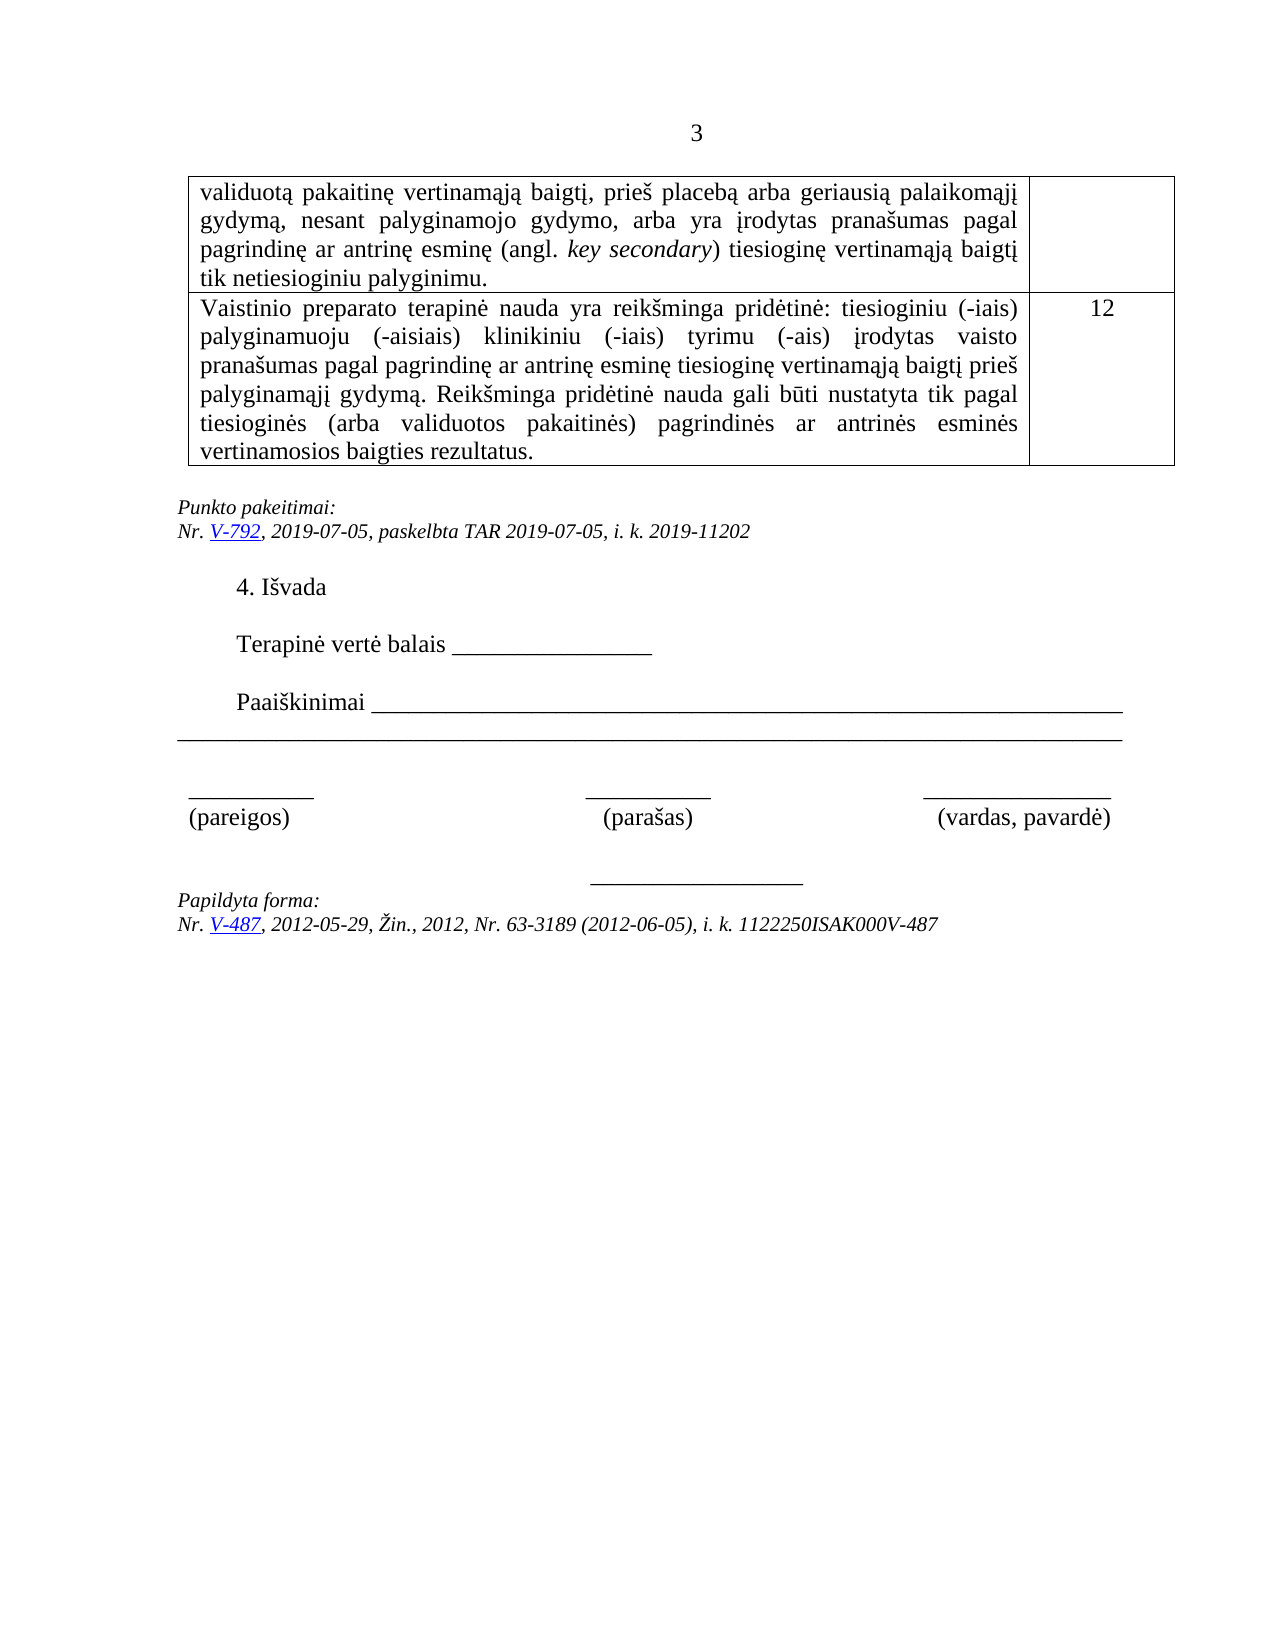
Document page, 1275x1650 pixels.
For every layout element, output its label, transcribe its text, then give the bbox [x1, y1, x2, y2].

text _ [177, 716, 1216, 744]
text 4. Išvada [177, 572, 1216, 601]
table_header _______________ (vardas, pavardė) [805, 773, 1122, 831]
text Paaiškinimai [177, 687, 1216, 716]
table_header __________ (pareigos) [177, 773, 491, 831]
text _________________ [177, 859, 1216, 888]
text Papildyta forma: [177, 888, 1216, 912]
table_cell 12 [1030, 293, 1174, 465]
table_cell [1030, 177, 1174, 292]
text Nr. V-792, 2019-07-05, paskelbta TAR 2019-07-05, i. k. 2019-11202 [177, 519, 1216, 543]
text Terapinė vertė balais ________________ [177, 629, 1216, 658]
table_cell validuotą pakaitinę vertinamąją baigtį, prieš placebą arba geriausią palaikomąjį gydymą, nesant palyginamojo gydymo, arba yra įrodytas pranašumas pagal pagrindinę ar antrinę esminę (angl. key secondary) tiesioginę vertinamąją baigtį tik netiesioginiu palyginimu. [189, 177, 1029, 292]
text Nr. V-487, 2012-05-29, Žin., 2012, Nr. 63-3189 (2012-06-05), i. k. 1122250ISAK000V-487 [177, 912, 1216, 936]
table_header __________ (parašas) [491, 773, 805, 831]
text Punkto pakeitimai: [177, 495, 1216, 519]
table_cell Vaistinio preparato terapinė nauda yra reikšminga pridėtinė: tiesioginiu (-iais) palyginamuoju (-aisiais) klinikiniu (-iais) tyrimu (-ais) įrodytas vaisto pranašumas pagal pagrindinę ar antrinę esminę tiesioginę vertinamąją baigtį prieš palyginamąjį gydymą. Reikšminga pridėtinė nauda gali būti nustatyta tik pagal tiesioginės (arba validuotos pakaitinės) pagrindinės ar antrinės esminės vertinamosios baigties rezultatus. [189, 293, 1029, 465]
